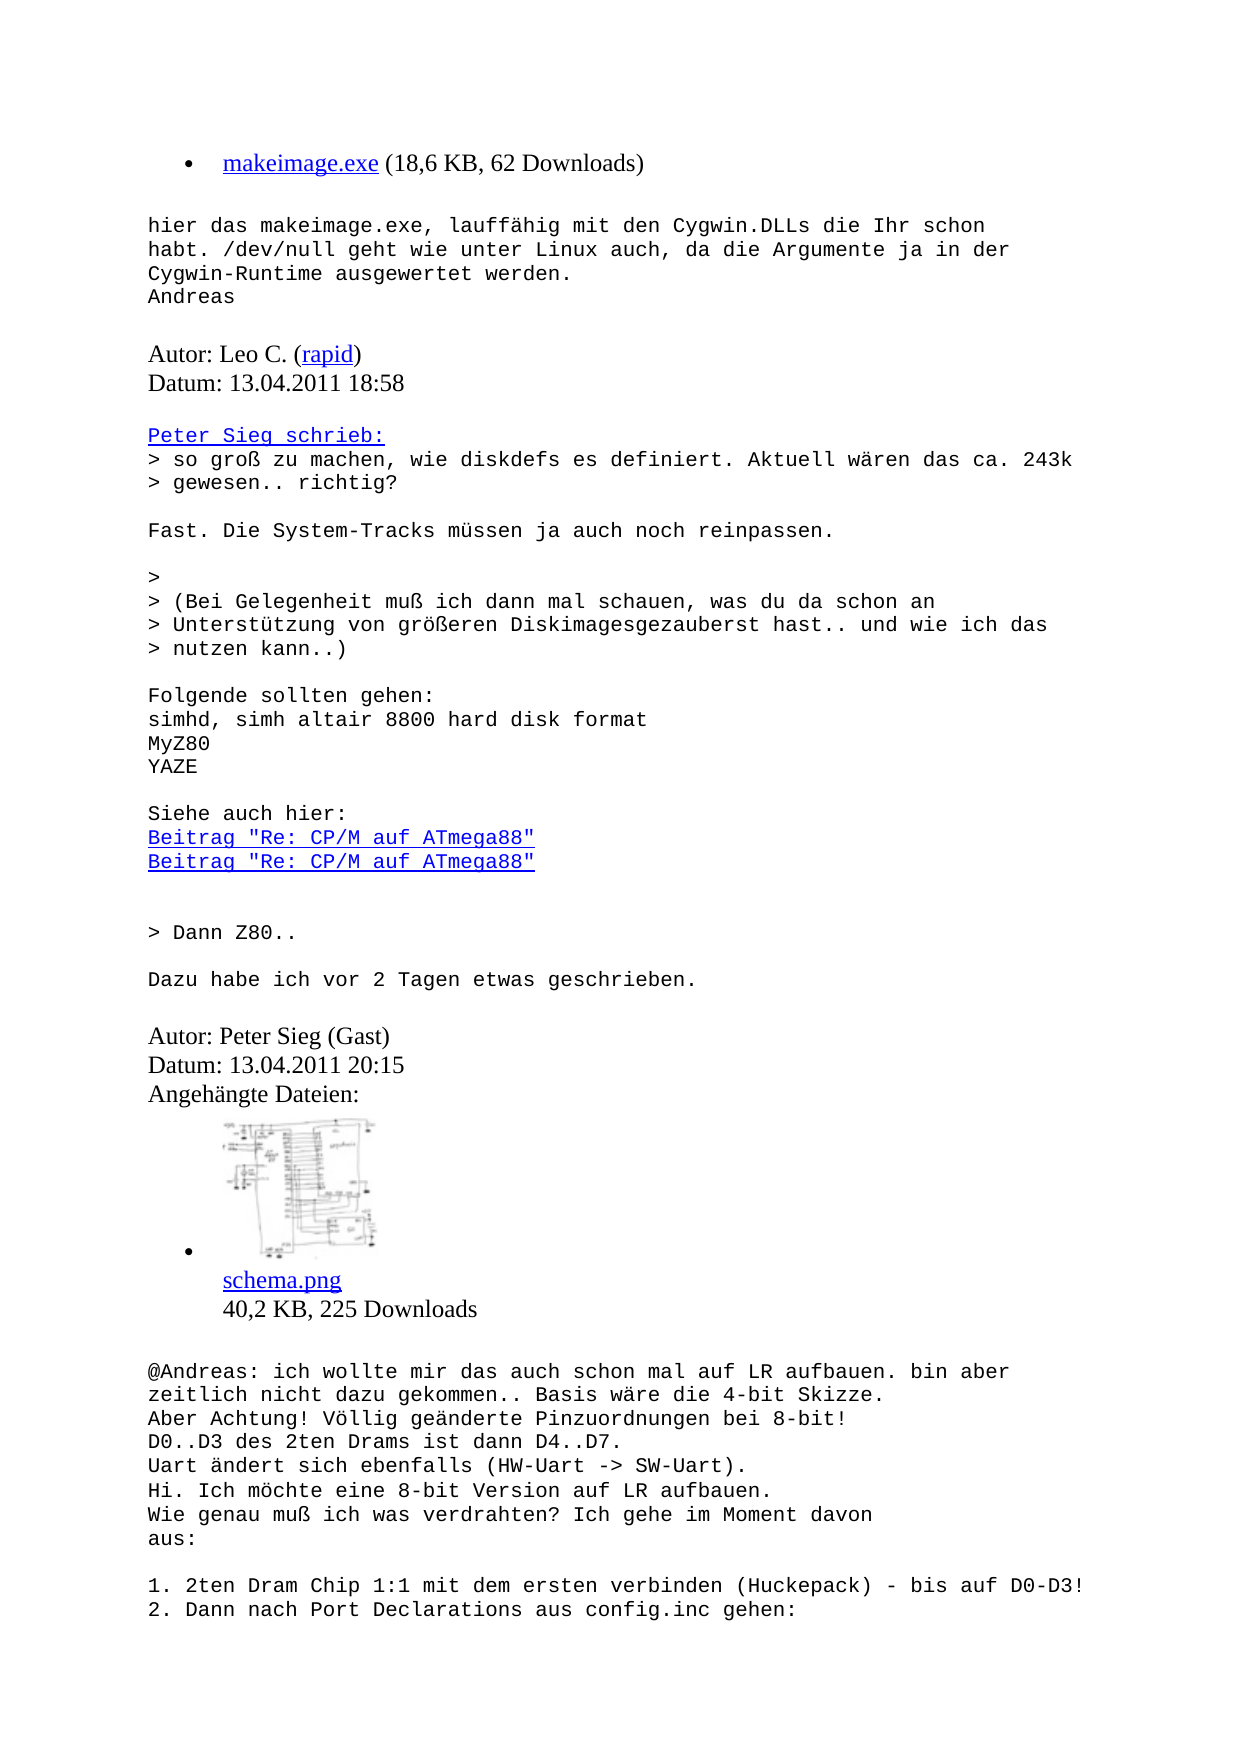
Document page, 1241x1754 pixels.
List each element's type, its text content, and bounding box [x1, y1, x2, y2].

text Autor: Peter Sieg (Gast) [148, 1021, 1093, 1050]
picture [222, 1118, 379, 1260]
table_header Hi. Ich möchte eine 8-bit Version auf LR aufbauen. Wie genau muß ich was verdrahten? Ich gehe im Moment davon aus: 1. 2ten Dram Chip 1:1 mit dem ersten verbinden (Huckepack) - bis auf D0-D3! 2. Dann nach Port Declarations aus config.inc gehen: [146, 1479, 1093, 1624]
text Fast. Die System-Tracks müssen ja auch noch reinpassen. [148, 520, 1093, 543]
text > (Bei Gelegenheit muß ich dann mal schauen, was du da schon an [148, 591, 1093, 614]
text Uart ändert sich ebenfalls (HW-Uart -> SW-Uart). [148, 1455, 1093, 1479]
text D0..D3 des 2ten Drams ist dann D4..D7. [148, 1432, 1093, 1455]
text habt. /dev/null geht wie unter Linux auch, da die Argumente ja in der [148, 239, 1093, 263]
text YAZE [148, 756, 1093, 780]
list makeimage.exe (18,6 KB, 62 Downloads) [185, 148, 1093, 176]
text simhd, simh altair 8800 hard disk format [148, 709, 1093, 732]
text zeitlich nicht dazu gekommen.. Basis wäre die 4-bit Skizze. [148, 1384, 1093, 1408]
text Siehe auch hier: [148, 803, 1093, 827]
text Cygwin-Runtime ausgewertet werden. [148, 263, 1093, 286]
text hier das makeimage.exe, lauffähig mit den Cygwin.DLLs die Ihr schon [148, 216, 1093, 239]
text @Andreas: ich wollte mir das auch schon mal auf LR aufbauen. bin aber [148, 1361, 1093, 1384]
text Folgende sollten gehen: [148, 685, 1093, 709]
text Dazu habe ich vor 2 Tagen etwas geschrieben. [148, 969, 1093, 993]
text Datum: 13.04.2011 20:15 [148, 1050, 1093, 1079]
text Datum: 13.04.2011 18:58 [148, 368, 1093, 396]
text Autor: Leo C. (rapid) [148, 339, 1093, 368]
text > gewesen.. richtig? [148, 472, 1093, 496]
text Beitrag "Re: CP/M auf ATmega88" [148, 827, 1093, 851]
text Aber Achtung! Völlig geänderte Pinzuordnungen bei 8-bit! [148, 1408, 1093, 1432]
text > nutzen kann..) [148, 638, 1093, 662]
text > [148, 567, 1093, 591]
text > Dann Z80.. [148, 922, 1093, 945]
text Andreas [148, 286, 1093, 310]
text > so groß zu machen, wie diskdefs es definiert. Aktuell wären das ca. 243k [148, 449, 1093, 472]
list schema.png 40,2 KB, 225 Downloads [185, 1237, 1093, 1321]
text MyZ80 [148, 732, 1093, 756]
text Beitrag "Re: CP/M auf ATmega88" [148, 851, 1093, 874]
text > Unterstützung von größeren Diskimagesgezauberst hast.. und wie ich das [148, 614, 1093, 638]
text Peter Sieg schrieb: [148, 425, 1093, 449]
text Angehängte Dateien: [148, 1079, 1093, 1108]
